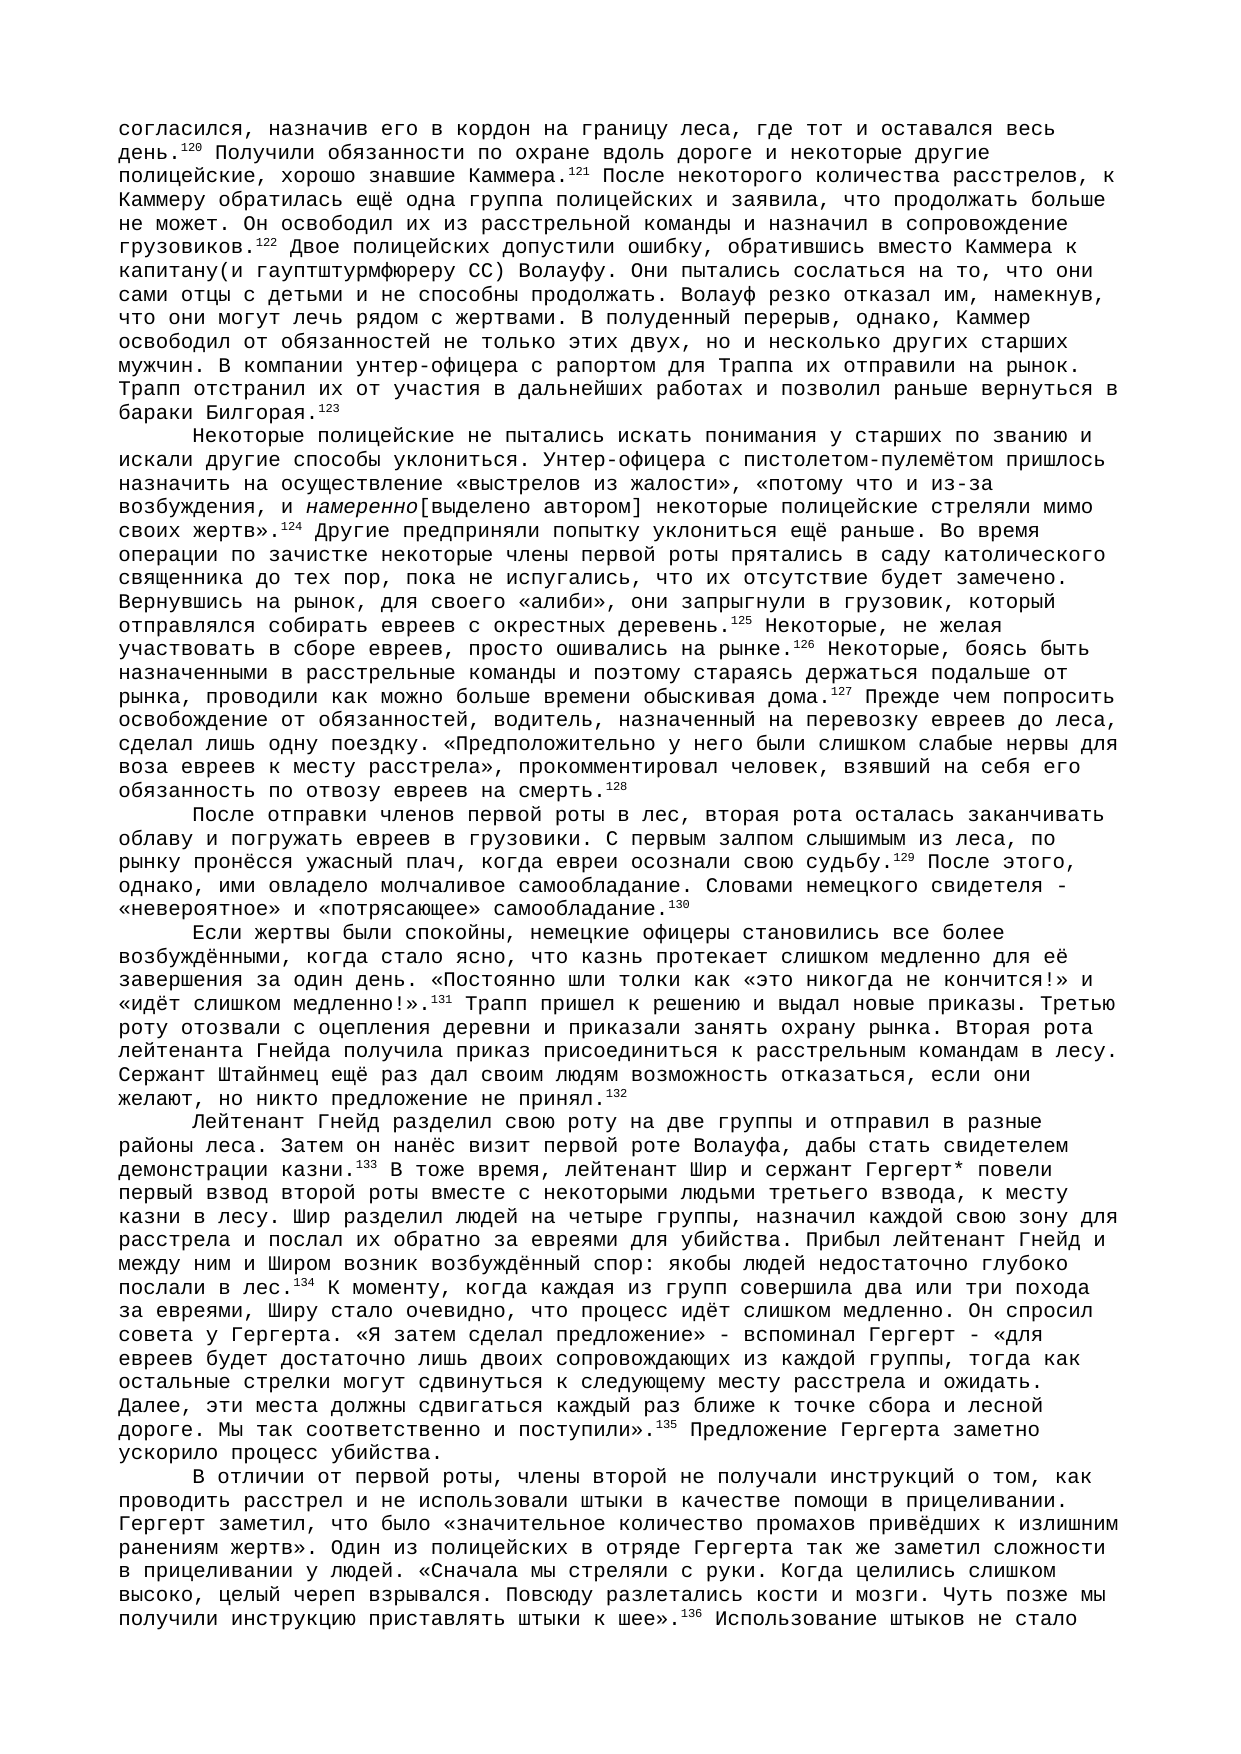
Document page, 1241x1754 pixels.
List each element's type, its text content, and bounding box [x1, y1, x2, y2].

text В отличии от первой роты, члены второй не получали инструкций о том, как проводить расстрел и не использовали штыки в качестве помощи в прицеливании. Гергерт заметил, что было «значительное количество промахов привёдших к излишним ранениям жертв». Один из полицейских в отряде Гергерта так же заметил сложности в прицеливании у людей. «Сначала мы стреляли с руки. Когда целились слишком высоко, целый череп взрывался. Повсюду разлетались кости и мозги. Чуть позже мы получили инструкцию приставлять штыки к шее». Использование штыков не стало [118, 1466, 1122, 1631]
text Если жертвы были спокойны, немецкие офицеры становились все более возбуждёнными, когда стало ясно, что казнь протекает слишком медленно для её завершения за один день. «Постоянно шли толки как «это никогда не кончится!» и «идёт слишком медленно!». Трапп пришел к решению и выдал новые приказы. Третью роту отозвали с оцепления деревни и приказали занять охрану рынка. Вторая рота лейтенанта Гнейда получила приказ присоединиться к расстрельным командам в лесу. Сержант Штайнмец ещё раз дал своим людям возможность отказаться, если они желают, но никто предложение не принял. [118, 922, 1122, 1111]
text согласился, назначив его в кордон на границу леса, где тот и оставался весь день. Получили обязанности по охране вдоль дороге и некоторые другие полицейские, хорошо знавшие Каммера. После некоторого количества расстрелов, к Каммеру обратилась ещё одна группа полицейских и заявила, что продолжать больше не может. Он освободил их из расстрельной команды и назначил в сопровождение грузовиков. Двое полицейских допустили ошибку, обратившись вместо Каммера к капитану(и гауптштурмфюреру СС) Волауфу. Они пытались сослаться на то, что они сами отцы с детьми и не способны продолжать. Волауф резко отказал им, намекнув, что они могут лечь рядом с жертвами. В полуденный перерыв, однако, Каммер освободил от обязанностей не только этих двух, но и несколько других старших мужчин. В компании унтер-офицера с рапортом для Траппа их отправили на рынок. Трапп отстранил их от участия в дальнейших работах и позволил раньше вернуться в бараки Билгорая. [118, 118, 1122, 426]
text Некоторые полицейские не пытались искать понимания у старших по званию и искали другие способы уклониться. Унтер-офицера с пистолетом-пулемётом пришлось назначить на осуществление «выстрелов из жалости», «потому что и из-за возбуждения, и намеренно[выделено автором] некоторые полицейские стреляли мимо своих жертв». Другие предприняли попытку уклониться ещё раньше. Во время операции по зачистке некоторые члены первой роты прятались в саду католического священника до тех пор, пока не испугались, что их отсутствие будет замечено. Вернувшись на рынок, для своего «алиби», они запрыгнули в грузовик, который отправлялся собирать евреев с окрестных деревень. Некоторые, не желая участвовать в сборе евреев, просто ошивались на рынке. Некоторые, боясь быть назначенными в расстрельные команды и поэтому стараясь держаться подальше от рынка, проводили как можно больше времени обыскивая дома. Прежде чем попросить освобождение от обязанностей, водитель, назначенный на перевозку евреев до леса, сделал лишь одну поездку. «Предположительно у него были слишком слабые нервы для воза евреев к месту расстрела», прокомментировал человек, взявший на себя его обязанность по отвозу евреев на смерть. [118, 426, 1122, 804]
text После отправки членов первой роты в лес, вторая рота осталась заканчивать облаву и погружать евреев в грузовики. С первым залпом слышимым из леса, по рынку пронёсся ужасный плач, когда евреи осознали свою судьбу. После этого, однако, ими овладело молчаливое самообладание. Словами немецкого свидетеля - «невероятное» и «потрясающее» самообладание. [118, 804, 1122, 922]
text Лейтенант Гнейд разделил свою роту на две группы и отправил в разные районы леса. Затем он нанёс визит первой роте Волауфа, дабы стать свидетелем демонстрации казни. В тоже время, лейтенант Шир и сержант Гергерт* повели первый взвод второй роты вместе с некоторыми людьми третьего взвода, к месту казни в лесу. Шир разделил людей на четыре группы, назначил каждой свою зону для расстрела и послал их обратно за евреями для убийства. Прибыл лейтенант Гнейд и между ним и Широм возник возбуждённый спор: якобы людей недостаточно глубоко послали в лес. К моменту, когда каждая из групп совершила два или три похода за евреями, Ширу стало очевидно, что процесс идёт слишком медленно. Он спросил совета у Гергерта. «Я затем сделал предложение» - вспоминал Гергерт - «для евреев будет достаточно лишь двоих сопровождающих из каждой группы, тогда как остальные стрелки могут сдвинуться к следующему месту расстрела и ожидать. Далее, эти места должны сдвигаться каждый раз ближе к точке сбора и лесной дороге. Мы так соответственно и поступили». Предложение Гергерта заметно ускорило процесс убийства. [118, 1111, 1122, 1466]
